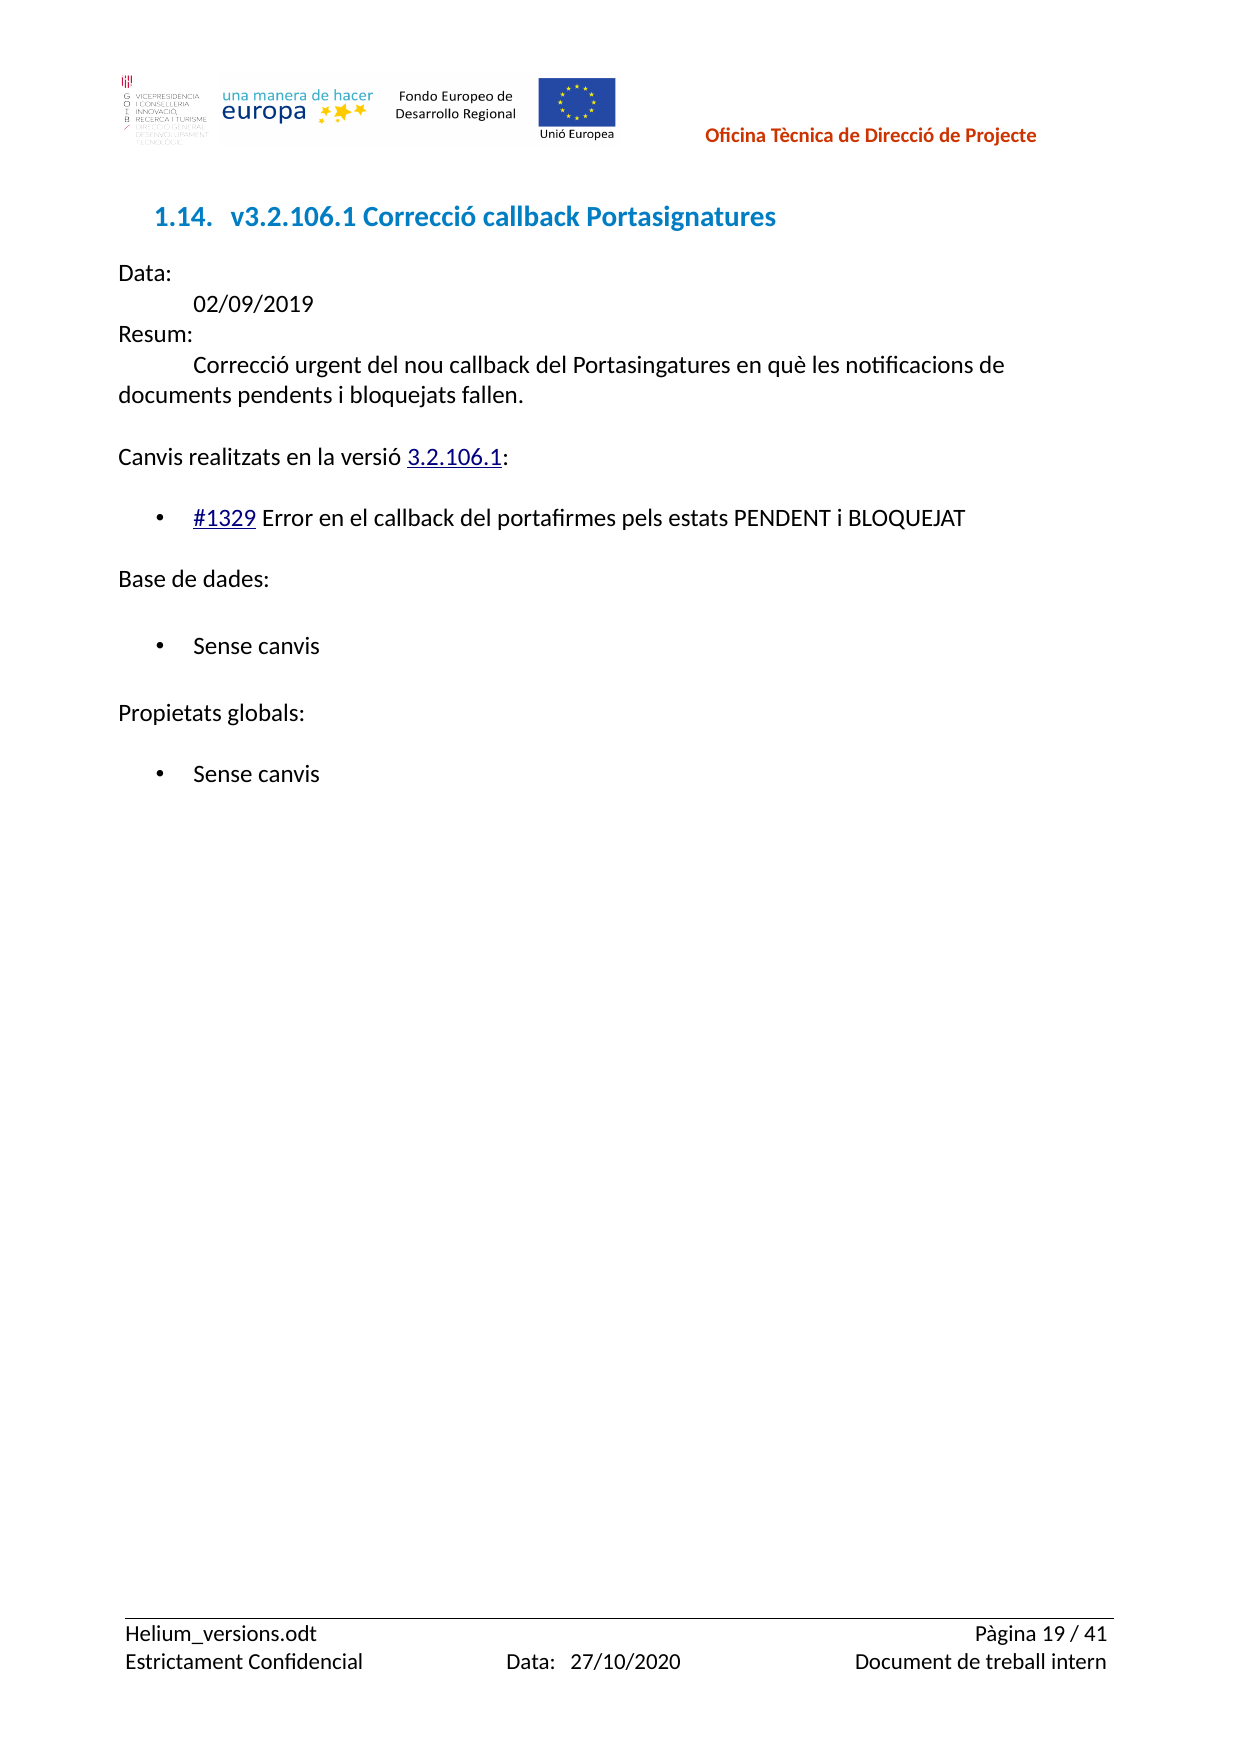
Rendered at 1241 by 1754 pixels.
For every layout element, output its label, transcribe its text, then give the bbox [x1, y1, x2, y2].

list Sense canvis [156, 630, 1122, 660]
text Base de dades: [118, 563, 1122, 593]
list Sense canvis [156, 758, 1122, 788]
text Data: [118, 258, 1122, 288]
text 02/09/2019 [118, 288, 1122, 319]
subtitle v3.2.106.1 Correcció callback Portasignatures [153, 198, 1122, 234]
text Canvis realitzats en la versió 3.2.106.1: [118, 441, 1122, 471]
text Resum: [118, 319, 1122, 349]
text Propietats globals: [118, 697, 1122, 727]
text Correcció urgent del nou callback del Portasingatures en què les notificacions de documents pendents i bloquejats fallen. [118, 349, 1122, 410]
picture [118, 73, 213, 147]
picture [219, 73, 621, 147]
list #1329 Error en el callback del portafirmes pels estats PENDENT i BLOQUEJAT [156, 502, 1122, 532]
